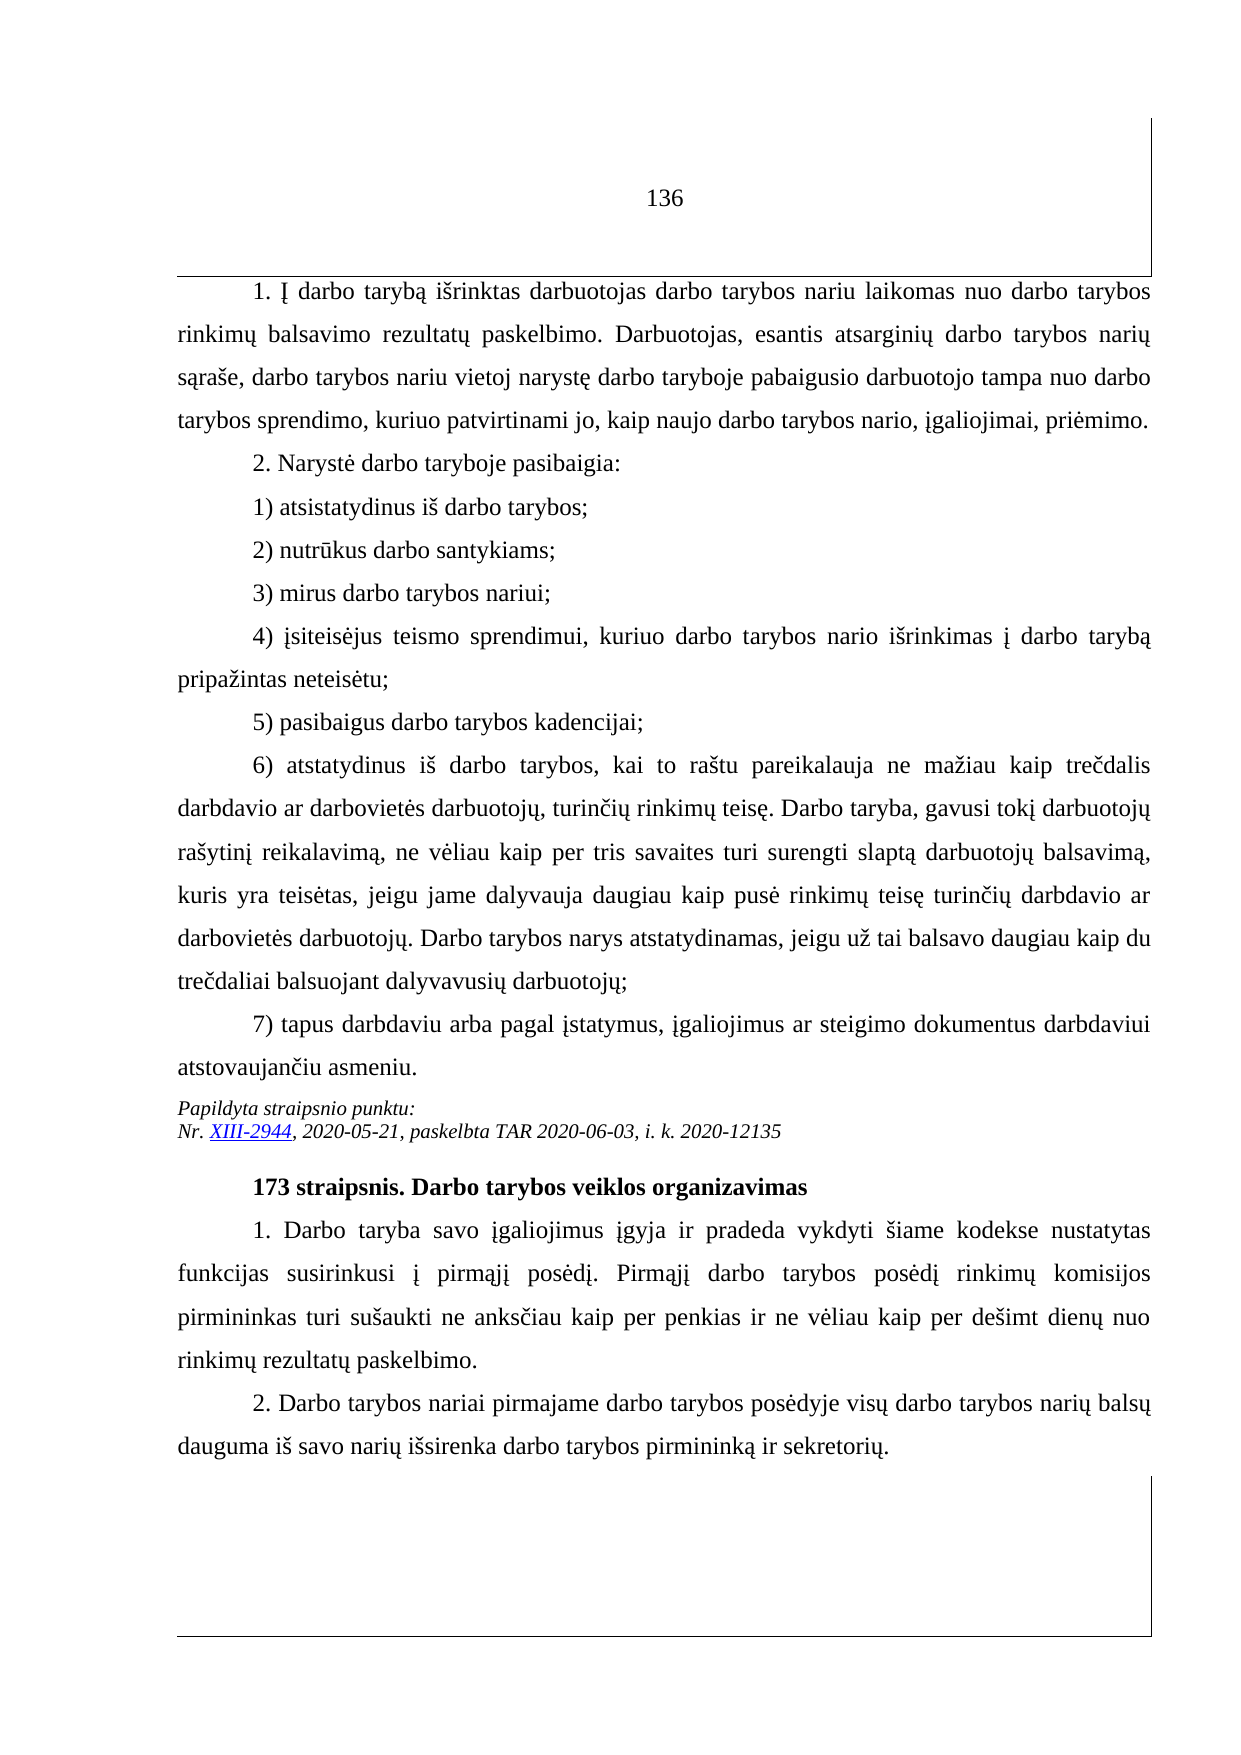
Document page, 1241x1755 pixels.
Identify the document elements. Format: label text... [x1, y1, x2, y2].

text 2) nutrūkus darbo santykiams; [177, 535, 1152, 563]
text Nr. XIII-2944, 2020-05-21, paskelbta TAR 2020-06-03, i. k. 2020-12135 [177, 1119, 1152, 1143]
text 7) tapus darbdaviu arba pagal įstatymus, įgaliojimus ar steigimo dokumentus darbdaviui atstovaujančiu asmeniu. [177, 1009, 1152, 1081]
text 1) atsistatydinus iš darbo tarybos; [177, 492, 1152, 520]
subtitle 173 straipsnis. Darbo tarybos veiklos organizavimas [177, 1172, 1152, 1201]
text 4) įsiteisėjus teismo sprendimui, kuriuo darbo tarybos nario išrinkimas į darbo tarybą pripažintas neteisėtu; [177, 621, 1152, 693]
text 1. Darbo taryba savo įgaliojimus įgyja ir pradeda vykdyti šiame kodekse nustatytas funkcijas susirinkusi į pirmąjį posėdį. Pirmąjį darbo tarybos posėdį rinkimų komisijos pirmininkas turi sušaukti ne anksčiau kaip per penkias ir ne vėliau kaip per dešimt dienų nuo rinkimų rezultatų paskelbimo. [177, 1215, 1152, 1373]
text 6) atstatydinus iš darbo tarybos, kai to raštu pareikalauja ne mažiau kaip trečdalis darbdavio ar darbovietės darbuotojų, turinčių rinkimų teisę. Darbo taryba, gavusi tokį darbuotojų rašytinį reikalavimą, ne vėliau kaip per tris savaites turi surengti slaptą darbuotojų balsavimą, kuris yra teisėtas, jeigu jame dalyvauja daugiau kaip pusė rinkimų teisę turinčių darbdavio ar darbovietės darbuotojų. Darbo tarybos narys atstatydinamas, jeigu už tai balsavo daugiau kaip du trečdaliai balsuojant dalyvavusių darbuotojų; [177, 750, 1152, 995]
text 2. Darbo tarybos nariai pirmajame darbo tarybos posėdyje visų darbo tarybos narių balsų dauguma iš savo narių išsirenka darbo tarybos pirmininką ir sekretorių. [177, 1388, 1152, 1460]
text 3) mirus darbo tarybos nariui; [177, 578, 1152, 607]
text Papildyta straipsnio punktu: [177, 1095, 1152, 1119]
text 2. Narystė darbo taryboje pasibaigia: [177, 448, 1152, 477]
text 1. Į darbo tarybą išrinktas darbuotojas darbo tarybos nariu laikomas nuo darbo tarybos rinkimų balsavimo rezultatų paskelbimo. Darbuotojas, esantis atsarginių darbo tarybos narių sąraše, darbo tarybos nariu vietoj narystę darbo taryboje pabaigusio darbuotojo tampa nuo darbo tarybos sprendimo, kuriuo patvirtinami jo, kaip naujo darbo tarybos nario, įgaliojimai, priėmimo. [177, 276, 1152, 434]
text 5) pasibaigus darbo tarybos kadencijai; [177, 707, 1152, 736]
